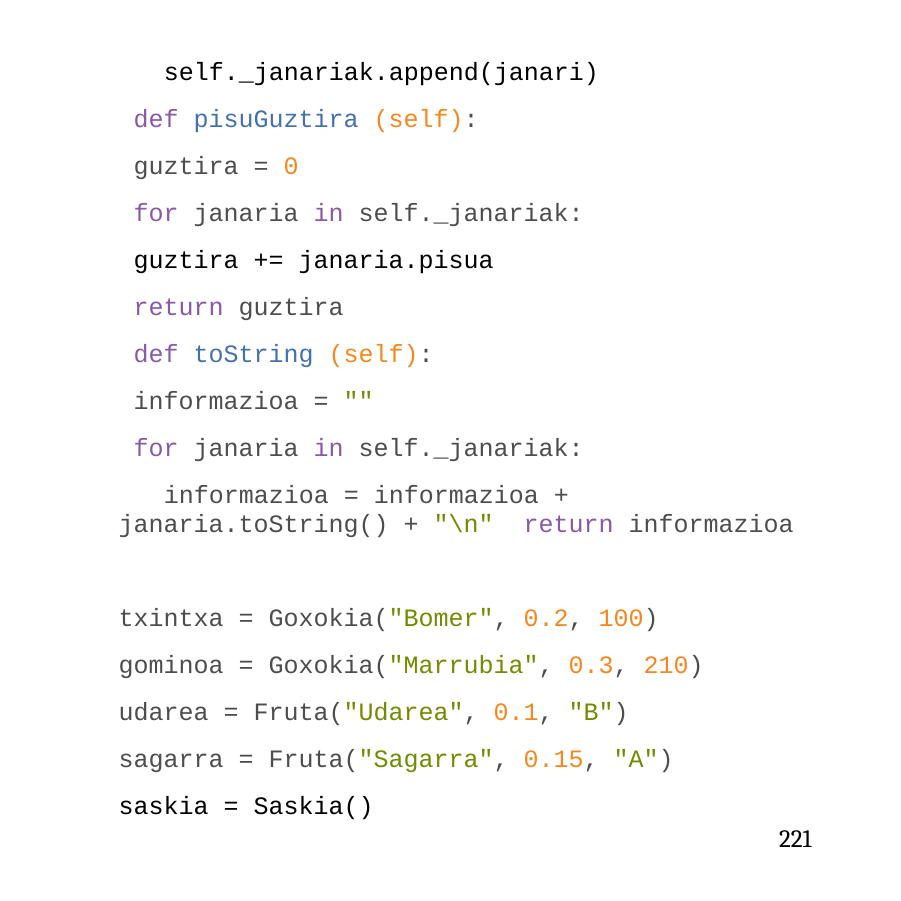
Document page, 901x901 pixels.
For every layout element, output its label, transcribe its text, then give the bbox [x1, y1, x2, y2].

text guztira = 0 [118, 153, 811, 182]
text for janaria in self._janariak: [118, 436, 811, 464]
text txintxa = Goxokia("Bomer", 0.2, 100) [118, 605, 811, 634]
text saskia = Saskia() [118, 794, 811, 822]
text for janaria in self._janariak: [118, 200, 811, 229]
text def pisuGuztira (self): [118, 106, 811, 134]
text def toString (self): [118, 342, 811, 370]
text return guztira [118, 294, 811, 323]
text gominoa = Goxokia("Marrubia", 0.3, 210) [118, 652, 811, 681]
text informazioa = informazioa + janaria.toString() + "\n" return informazioa [118, 483, 811, 539]
text guztira += janaria.pisua [118, 247, 811, 276]
text udarea = Fruta("Udarea", 0.1, "B") [118, 699, 811, 728]
text self._janariak.append(janari) [118, 59, 811, 87]
text informazioa = "" [118, 389, 811, 417]
text sagarra = Fruta("Sagarra", 0.15, "A") [118, 747, 811, 775]
